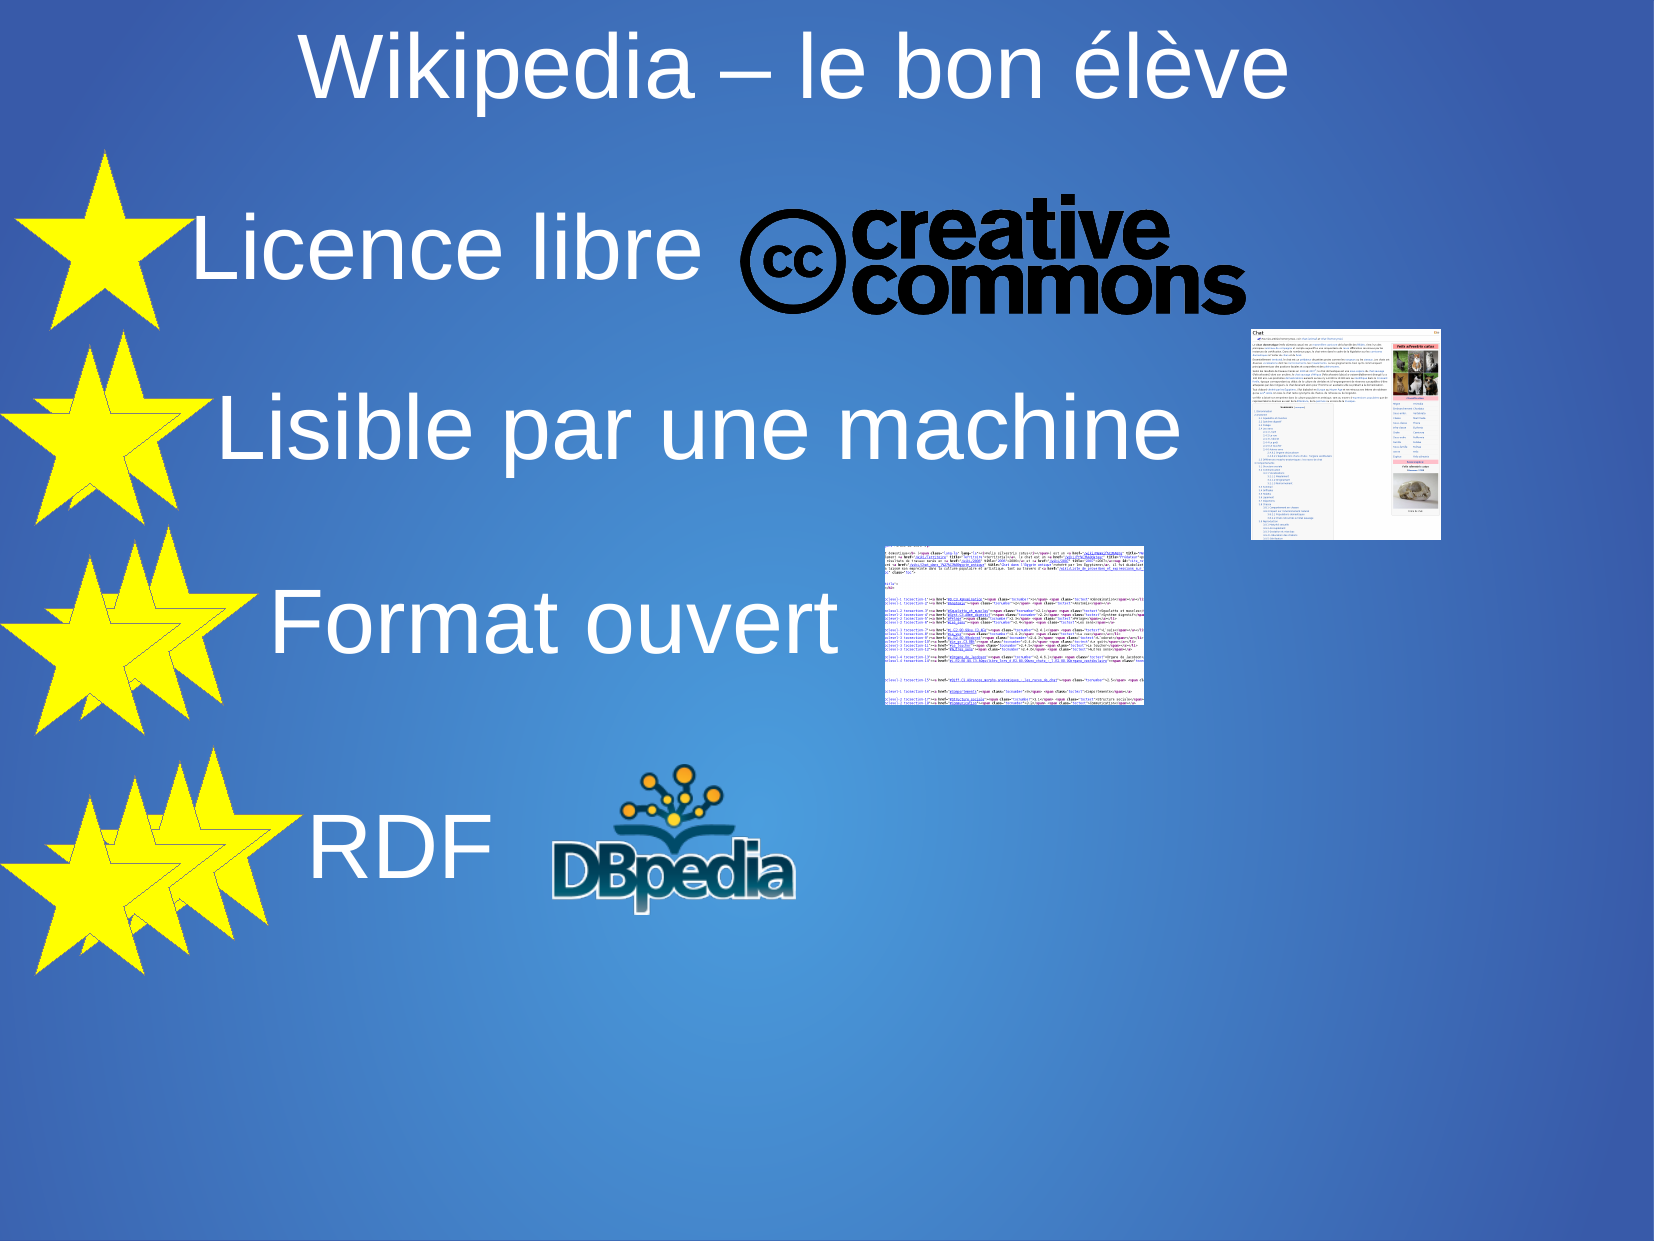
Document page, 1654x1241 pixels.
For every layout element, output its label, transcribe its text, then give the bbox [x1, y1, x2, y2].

text_box [0, 524, 259, 736]
title Licence libre [164, 195, 705, 300]
title Lisible par une machine [194, 375, 1185, 480]
title Format ouvert [254, 569, 840, 675]
text_box [0, 745, 304, 976]
title RDF [280, 794, 495, 900]
picture [0, 0, 1654, 1241]
title Wikipedia – le bon élève [25, 0, 1621, 171]
text_box [0, 329, 194, 526]
text_box [14, 149, 196, 331]
